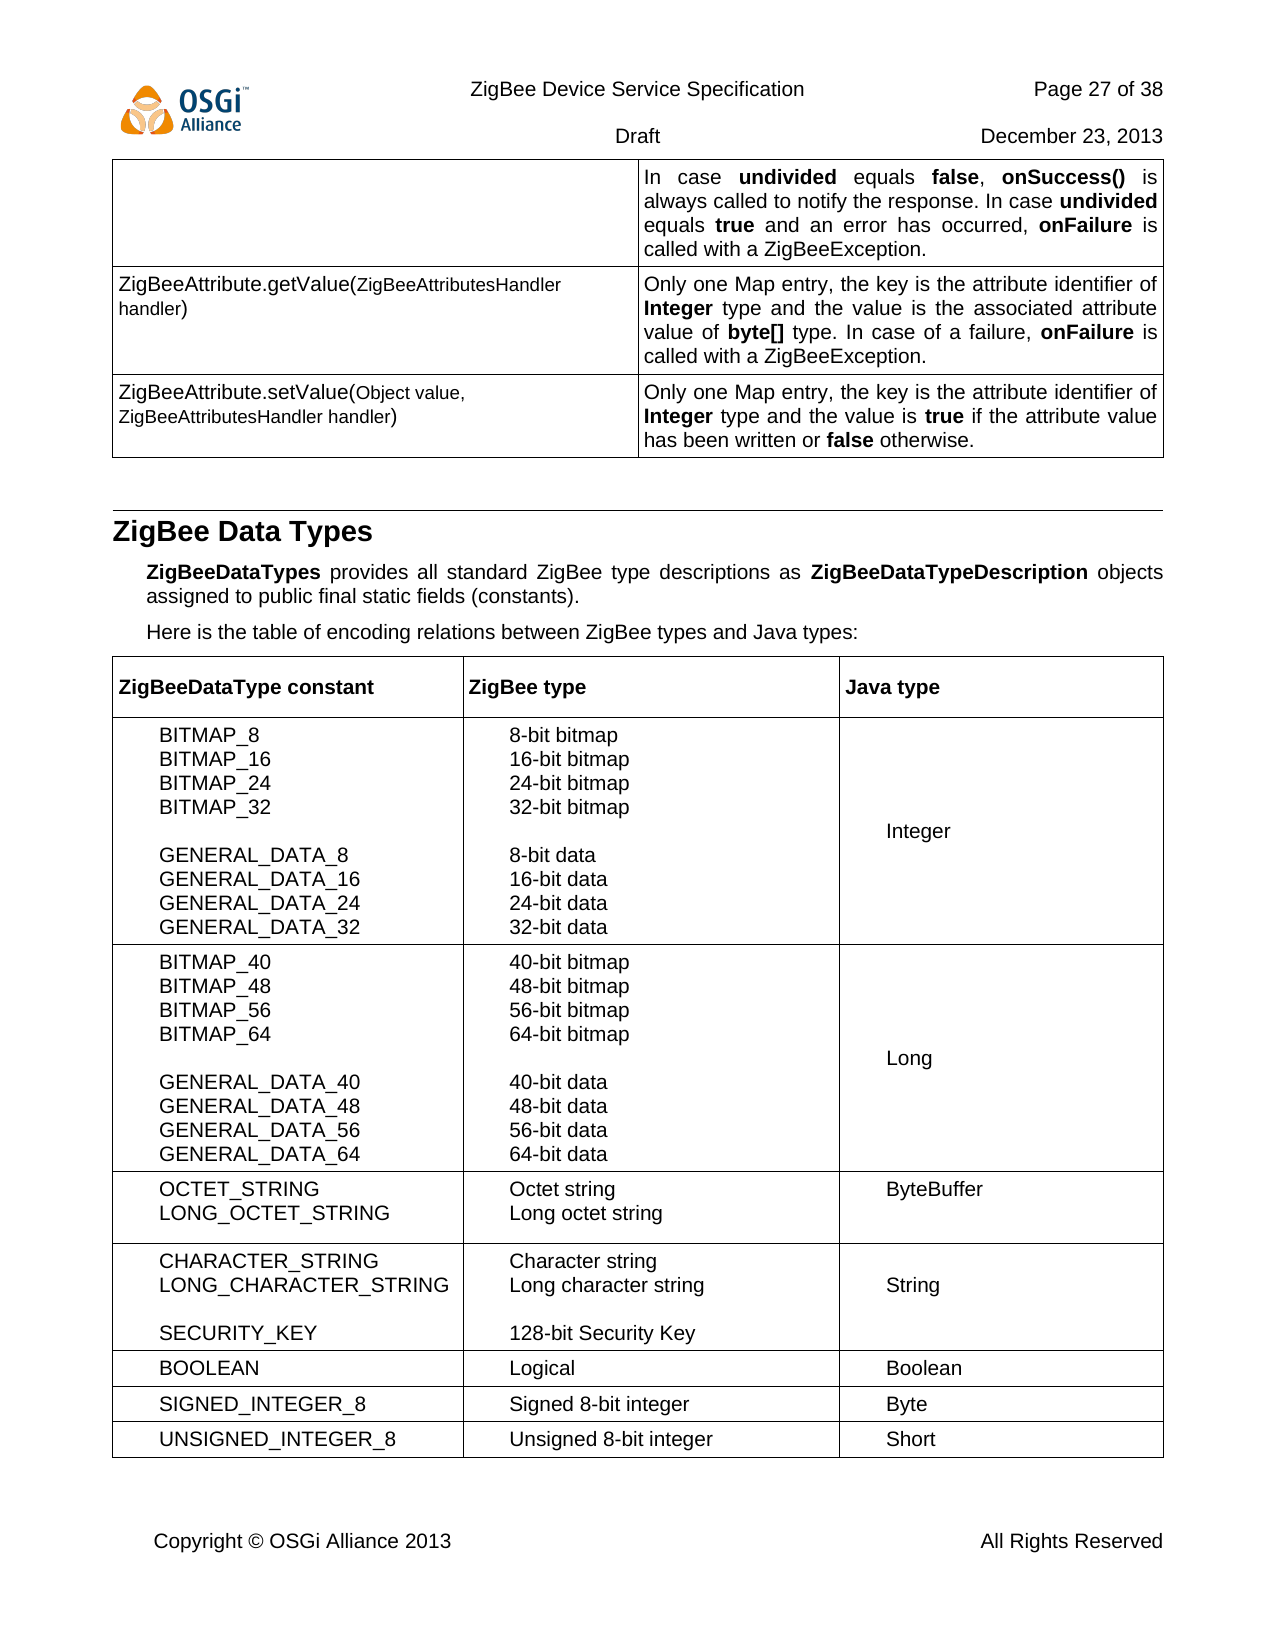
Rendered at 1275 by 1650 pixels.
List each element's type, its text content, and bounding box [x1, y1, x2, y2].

table_cell String [840, 1244, 1163, 1350]
table_cell SIGNED_INTEGER_8 [113, 1387, 463, 1421]
table_cell Unsigned 8-bit integer [464, 1422, 839, 1457]
table_cell Short [840, 1422, 1163, 1457]
table_header Java type [840, 657, 1163, 717]
table_cell [113, 160, 638, 266]
table_cell Octet string Long octet string [464, 1172, 839, 1243]
table_cell ZigBeeAttribute.getValue(ZigBeeAttributesHandler handler) [113, 267, 638, 374]
table_cell BOOLEAN [113, 1351, 463, 1386]
text ZigBeeDataTypes provides all standard ZigBee type descriptions as ZigBeeDataTypeDescription objects assigned to public final static fields (constants). [146, 559, 1163, 607]
table_cell Integer [840, 718, 1163, 944]
table_cell Boolean [840, 1351, 1163, 1386]
table_cell 8-bit bitmap 16-bit bitmap 24-bit bitmap 32-bit bitmap 8-bit data 16-bit data 24-bit data 32-bit data [464, 718, 839, 944]
table_cell Signed 8-bit integer [464, 1387, 839, 1421]
table_cell UNSIGNED_INTEGER_8 [113, 1422, 463, 1457]
text Here is the table of encoding relations between ZigBee types and Java types: [146, 620, 1163, 644]
table_cell Logical [464, 1351, 839, 1386]
table_cell Only one Map entry, the key is the attribute identifier of Integer type and the value is true if the attribute value has been written or false otherwise. [639, 375, 1163, 457]
picture [113, 78, 257, 142]
table_cell ByteBuffer [840, 1172, 1163, 1243]
table_cell OCTET_STRING LONG_OCTET_STRING [113, 1172, 463, 1243]
table_cell Byte [840, 1387, 1163, 1421]
table_cell In case undivided equals false, onSuccess() is always called to notify the response. In case undivided equals true and an error has occurred, onFailure is called with a ZigBeeException. [639, 160, 1163, 266]
table_cell Only one Map entry, the key is the attribute identifier of Integer type and the value is the associated attribute value of byte[] type. In case of a failure, onFailure is called with a ZigBeeException. [639, 267, 1163, 374]
table_cell Long [840, 945, 1163, 1171]
table_cell BITMAP_8 BITMAP_16 BITMAP_24 BITMAP_32 GENERAL_DATA_8 GENERAL_DATA_16 GENERAL_DATA_24 GENERAL_DATA_32 [113, 718, 463, 944]
table_cell 40-bit bitmap 48-bit bitmap 56-bit bitmap 64-bit bitmap 40-bit data 48-bit data 56-bit data 64-bit data [464, 945, 839, 1171]
table_cell Character string Long character string 128-bit Security Key [464, 1244, 839, 1350]
table_header ZigBeeDataType constant [113, 657, 463, 717]
table_cell ZigBeeAttribute.setValue(Object value, ZigBeeAttributesHandler handler) [113, 375, 638, 457]
subtitle ZigBee Data Types [112, 511, 1163, 547]
table_cell CHARACTER_STRING LONG_CHARACTER_STRING SECURITY_KEY [113, 1244, 463, 1350]
table_cell BITMAP_40 BITMAP_48 BITMAP_56 BITMAP_64 GENERAL_DATA_40 GENERAL_DATA_48 GENERAL_DATA_56 GENERAL_DATA_64 [113, 945, 463, 1171]
table_header ZigBee type [464, 657, 839, 717]
